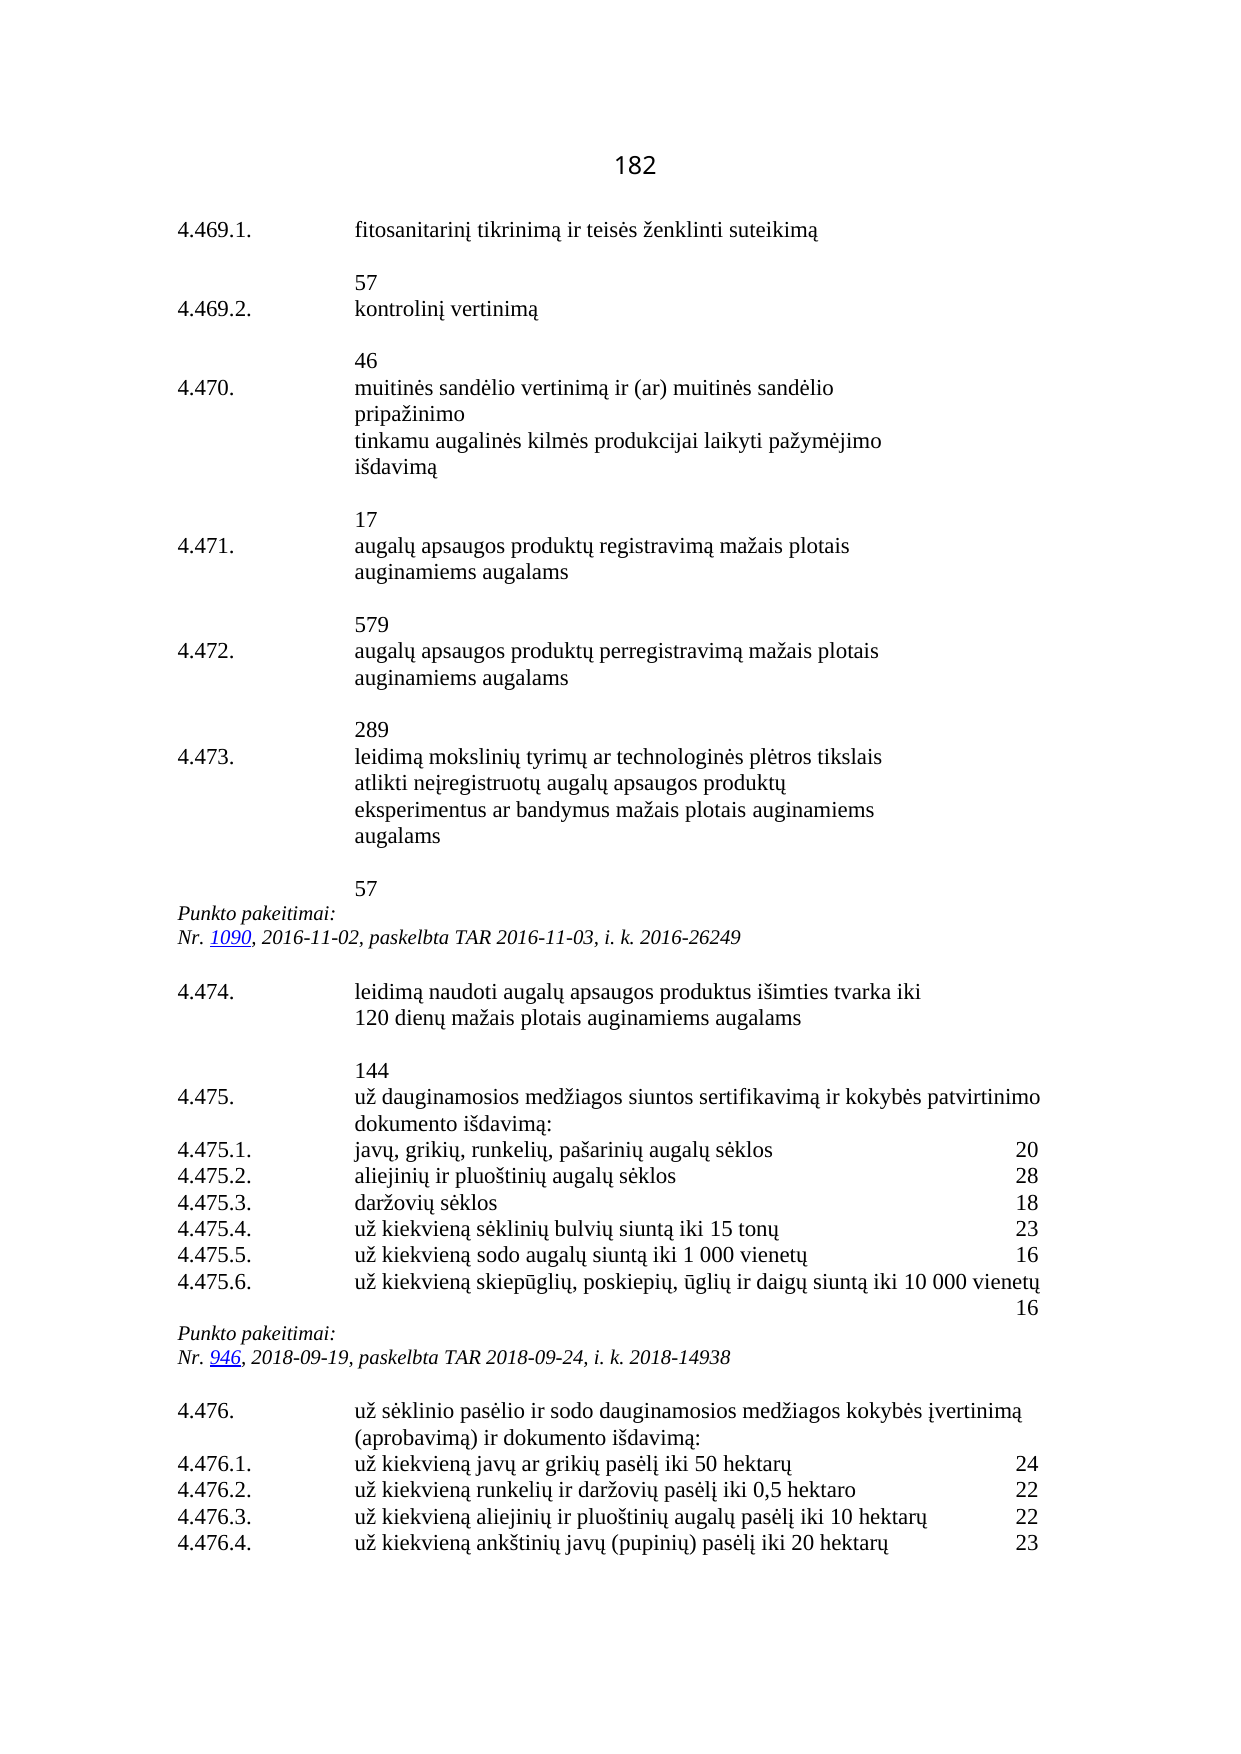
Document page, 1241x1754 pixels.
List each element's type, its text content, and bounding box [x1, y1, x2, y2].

text 4.476.2. už kiekvieną runkelių ir daržovių pasėlį iki 0,5 hektaro 22 [177, 1476, 1093, 1503]
text auginamiems augalams 579 [354, 558, 945, 637]
text 4.476. už sėklinio pasėlio ir sodo dauginamosios medžiagos kokybės įvertinimą (aprobavimą) ir dokumento išdavimą: [177, 1397, 1093, 1450]
text 4.475.5. už kiekvieną sodo augalų siuntą iki 1 000 vienetų 16 [177, 1241, 1093, 1268]
text 4.473. leidimą mokslinių tyrimų ar technologinės plėtros tikslais [177, 743, 945, 769]
text 4.472. augalų apsaugos produktų perregistravimą mažais plotais [177, 637, 945, 664]
text 4.475. už dauginamosios medžiagos siuntos sertifikavimą ir kokybės patvirtinimo dokumento išdavimą: [177, 1083, 1093, 1136]
text 4.469.2. kontrolinį vertinimą 46 [177, 295, 945, 374]
text Nr. 1090, 2016-11-02, paskelbta TAR 2016-11-03, i. k. 2016-26249 [177, 925, 1093, 949]
text Punkto pakeitimai: [177, 901, 1093, 925]
text Nr. 946, 2018-09-19, paskelbta TAR 2018-09-24, i. k. 2018-14938 [177, 1344, 1093, 1369]
text eksperimentus ar bandymus mažais plotais auginamiems [354, 796, 945, 822]
text Punkto pakeitimai: [177, 1321, 1093, 1344]
text auginamiems augalams 289 [354, 664, 945, 743]
text atlikti neįregistruotų augalų apsaugos produktų [354, 769, 945, 796]
text 4.475.6. už kiekvieną skiepūglių, poskiepių, ūglių ir daigų siuntą iki 10 000 vienetų 16 [177, 1268, 1093, 1321]
text 4.470. muitinės sandėlio vertinimą ir (ar) muitinės sandėlio pripažinimo [177, 374, 945, 427]
text augalams 57 [354, 822, 945, 901]
text 4.475.1. javų, grikių, runkelių, pašarinių augalų sėklos 20 [177, 1136, 1093, 1162]
text 120 dienų mažais plotais auginamiems augalams 144 [354, 1004, 945, 1083]
text 4.476.4. už kiekvieną ankštinių javų (pupinių) pasėlį iki 20 hektarų 23 [177, 1529, 1093, 1556]
text 4.475.3. daržovių sėklos 18 [177, 1189, 1093, 1215]
text 4.469.1. fitosanitarinį tikrinimą ir teisės ženklinti suteikimą 57 [177, 216, 945, 295]
text 4.475.4. už kiekvieną sėklinių bulvių siuntą iki 15 tonų 23 [177, 1215, 1093, 1241]
text 4.475.2. aliejinių ir pluoštinių augalų sėklos 28 [177, 1162, 1093, 1189]
text 4.474. leidimą naudoti augalų apsaugos produktus išimties tvarka iki [177, 978, 945, 1004]
text 4.476.1. už kiekvieną javų ar grikių pasėlį iki 50 hektarų 24 [177, 1450, 1093, 1476]
text 4.476.3. už kiekvieną aliejinių ir pluoštinių augalų pasėlį iki 10 hektarų 22 [177, 1503, 1093, 1529]
text 4.471. augalų apsaugos produktų registravimą mažais plotais [177, 532, 945, 558]
text tinkamu augalinės kilmės produkcijai laikyti pažymėjimo išdavimą 17 [354, 427, 945, 532]
